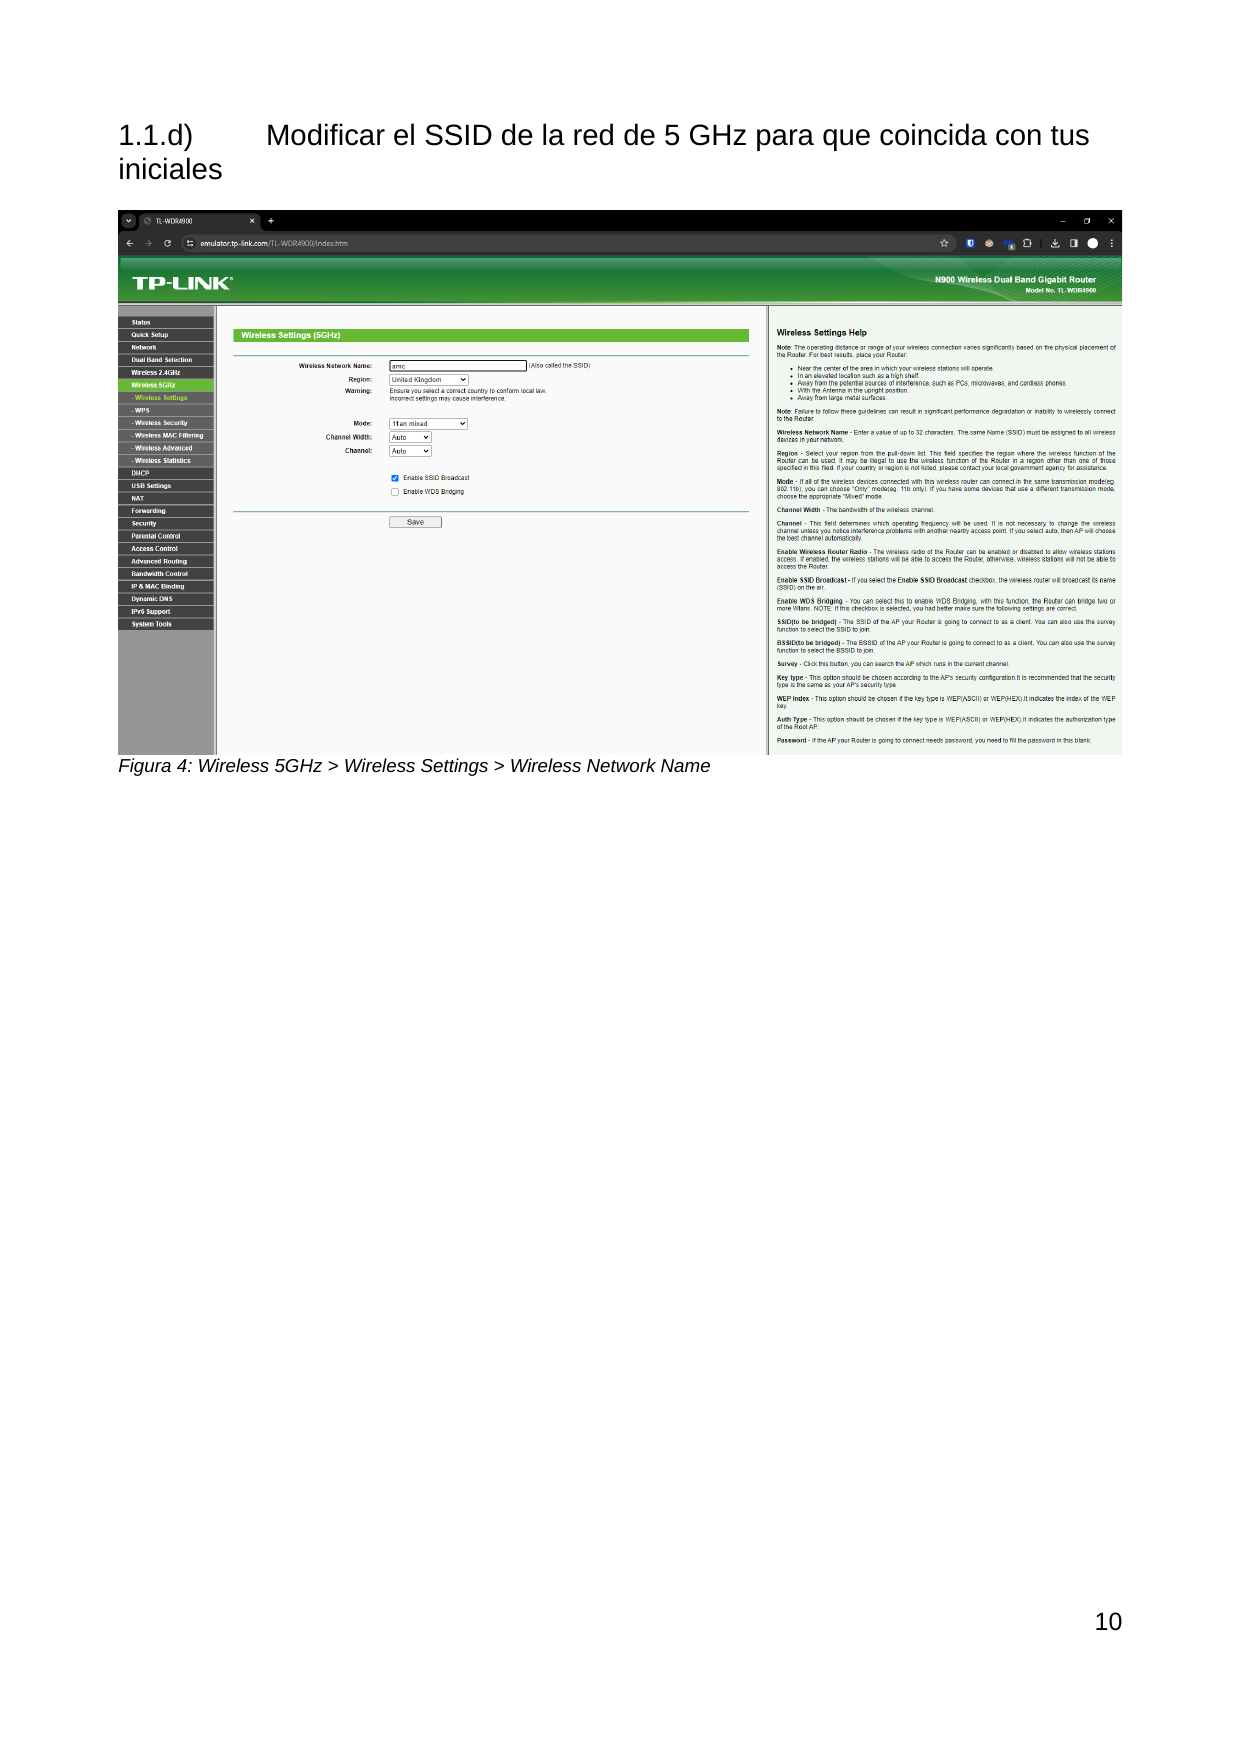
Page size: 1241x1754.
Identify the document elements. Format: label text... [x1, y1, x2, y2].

picture [118, 210, 1123, 755]
text Figura 4: Wireless 5GHz > Wireless Settings > Wireless Network Name [118, 755, 1122, 776]
subtitle Modificar el SSID de la red de 5 GHz para que coincida con tus iniciales [118, 118, 1122, 186]
